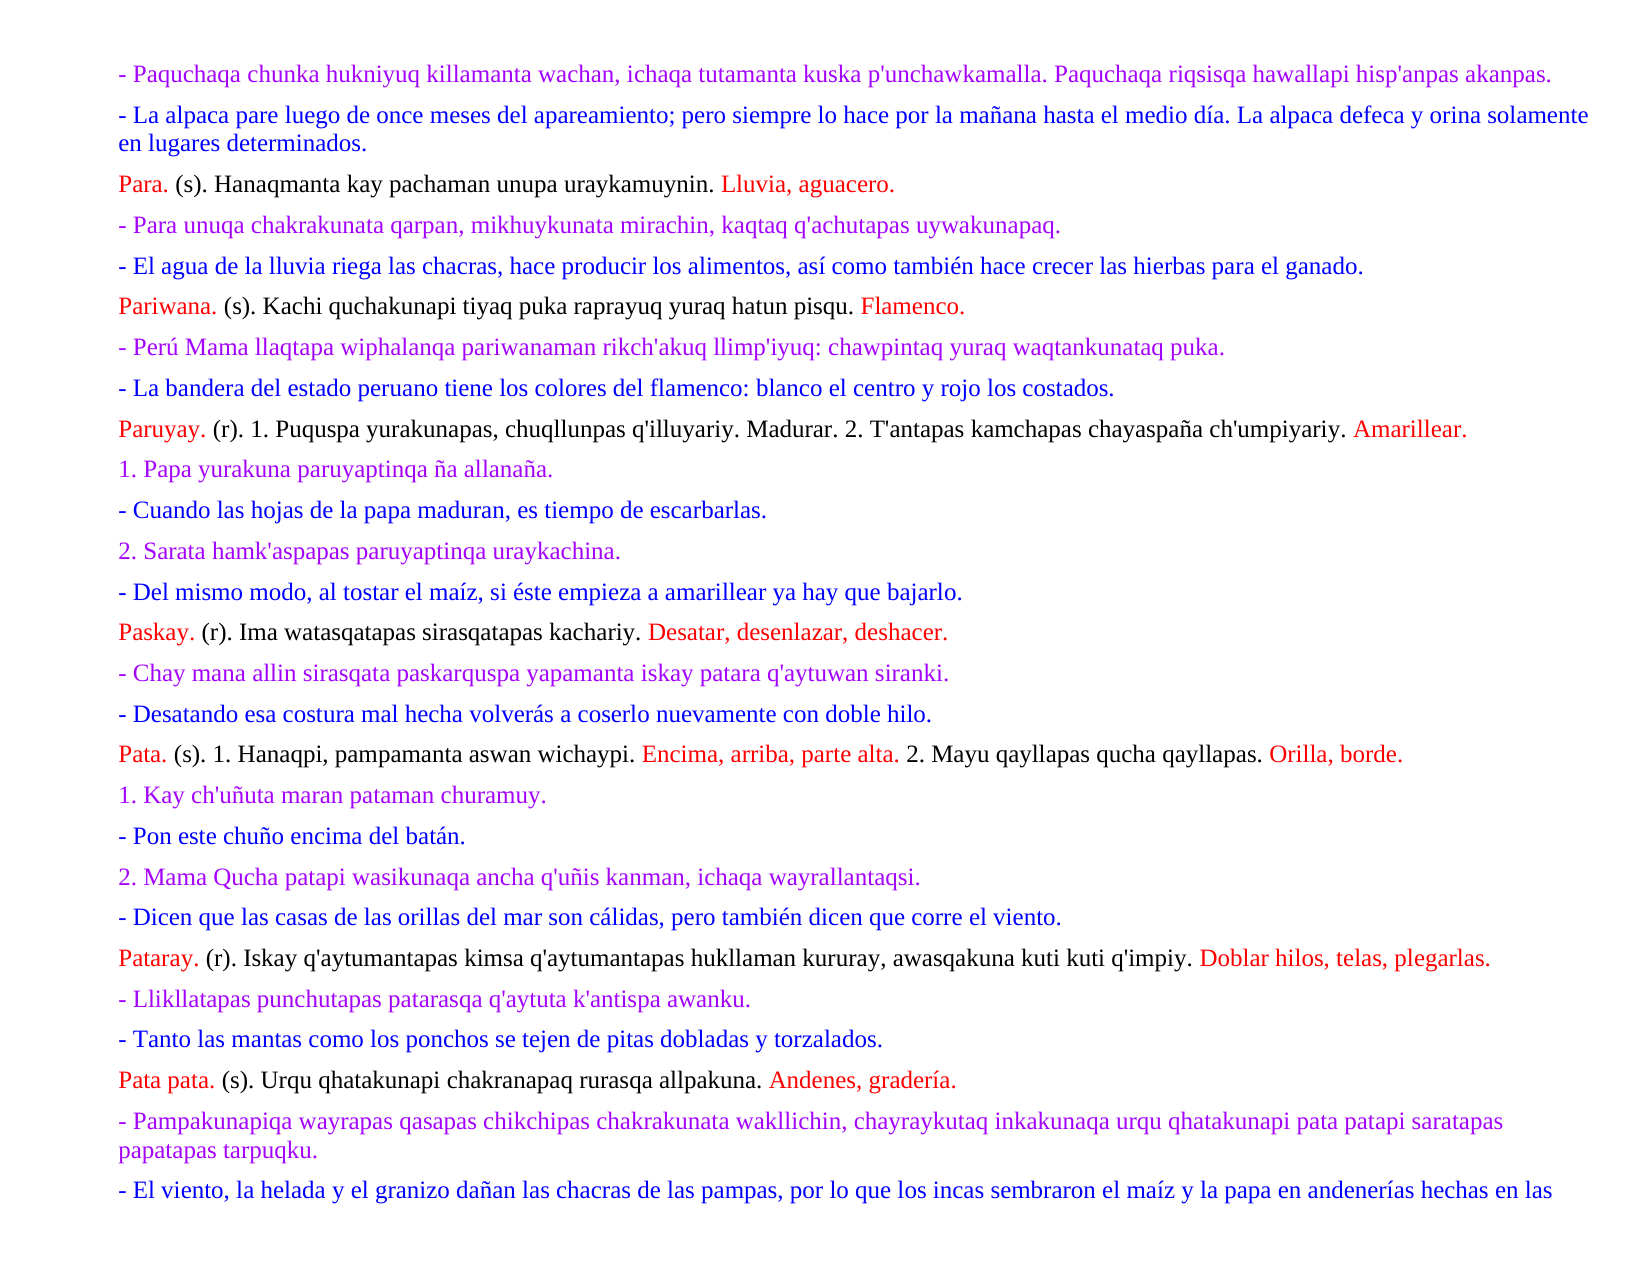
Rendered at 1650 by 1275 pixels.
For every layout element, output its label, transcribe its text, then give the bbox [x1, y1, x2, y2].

text Pariwana. (s). Kachi quchakunapi tiyaq puka raprayuq yuraq hatun pisqu. Flamenco. [118, 291, 1591, 320]
text - La bandera del estado peruano tiene los colores del flamenco: blanco el centro y rojo los costados. [118, 373, 1591, 402]
text 2. Mama Qucha patapi wasikunaqa ancha q'uñis kanman, ichaqa wayrallantaqsi. [118, 862, 1591, 890]
text Pata. (s). 1. Hanaqpi, pampamanta aswan wichaypi. Encima, arriba, parte alta. 2. Mayu qayllapas qucha qayllapas. Orilla, borde. [118, 739, 1591, 768]
text - Tanto las mantas como los ponchos se tejen de pitas dobladas y torzalados. [118, 1024, 1591, 1053]
text - La alpaca pare luego de once meses del apareamiento; pero siempre lo hace por la mañana hasta el medio día. La alpaca defeca y orina solamente en lugares determinados. [118, 100, 1591, 157]
text 1. Papa yurakuna paruyaptinqa ña allanaña. [118, 454, 1591, 483]
text - Cuando las hojas de la papa maduran, es tiempo de escarbarlas. [118, 495, 1591, 524]
text - El agua de la lluvia riega las chacras, hace producir los alimentos, así como también hace crecer las hierbas para el ganado. [118, 251, 1591, 279]
text Pata pata. (s). Urqu qhatakunapi chakranapaq rurasqa allpakuna. Andenes, gradería. [118, 1065, 1591, 1094]
text - Para unuqa chakrakunata qarpan, mikhuykunata mirachin, kaqtaq q'achutapas uywakunapaq. [118, 210, 1591, 239]
text - Chay mana allin sirasqata paskarquspa yapamanta iskay patara q'aytuwan siranki. [118, 658, 1591, 687]
text - Del mismo modo, al tostar el maíz, si éste empieza a amarillear ya hay que bajarlo. [118, 577, 1591, 605]
text Paruyay. (r). 1. Puquspa yurakunapas, chuqllunpas q'illuyariy. Madurar. 2. T'antapas kamchapas chayaspaña ch'umpiyariy. Amarillear. [118, 414, 1591, 442]
text - Llikllatapas punchutapas patarasqa q'aytuta k'antispa awanku. [118, 984, 1591, 1013]
text - El viento, la helada y el granizo dañan las chacras de las pampas, por lo que los incas sembraron el maíz y la papa en andenerías hechas en las [118, 1176, 1591, 1204]
text - Desatando esa costura mal hecha volverás a coserlo nuevamente con doble hilo. [118, 699, 1591, 727]
text - Pampakunapiqa wayrapas qasapas chikchipas chakrakunata wakllichin, chayraykutaq inkakunaqa urqu qhatakunapi pata patapi saratapas papatapas tarpuqku. [118, 1106, 1591, 1163]
text - Perú Mama llaqtapa wiphalanqa pariwanaman rikch'akuq llimp'iyuq: chawpintaq yuraq waqtankunataq puka. [118, 332, 1591, 361]
text - Pon este chuño encima del batán. [118, 821, 1591, 850]
text Pataray. (r). Iskay q'aytumantapas kimsa q'aytumantapas hukllaman kururay, awasqakuna kuti kuti q'impiy. Doblar hilos, telas, plegarlas. [118, 943, 1591, 972]
text - Dicen que las casas de las orillas del mar son cálidas, pero también dicen que corre el viento. [118, 902, 1591, 931]
text 2. Sarata hamk'aspapas paruyaptinqa uraykachina. [118, 536, 1591, 564]
text Para. (s). Hanaqmanta kay pachaman unupa uraykamuynin. Lluvia, aguacero. [118, 169, 1591, 198]
text Paskay. (r). Ima watasqatapas sirasqatapas kachariy. Desatar, desenlazar, deshacer. [118, 617, 1591, 646]
text 1. Kay ch'uñuta maran pataman churamuy. [118, 780, 1591, 809]
text - Paquchaqa chunka hukniyuq killamanta wachan, ichaqa tutamanta kuska p'unchawkamalla. Paquchaqa riqsisqa hawallapi hisp'anpas akanpas. [118, 59, 1591, 88]
